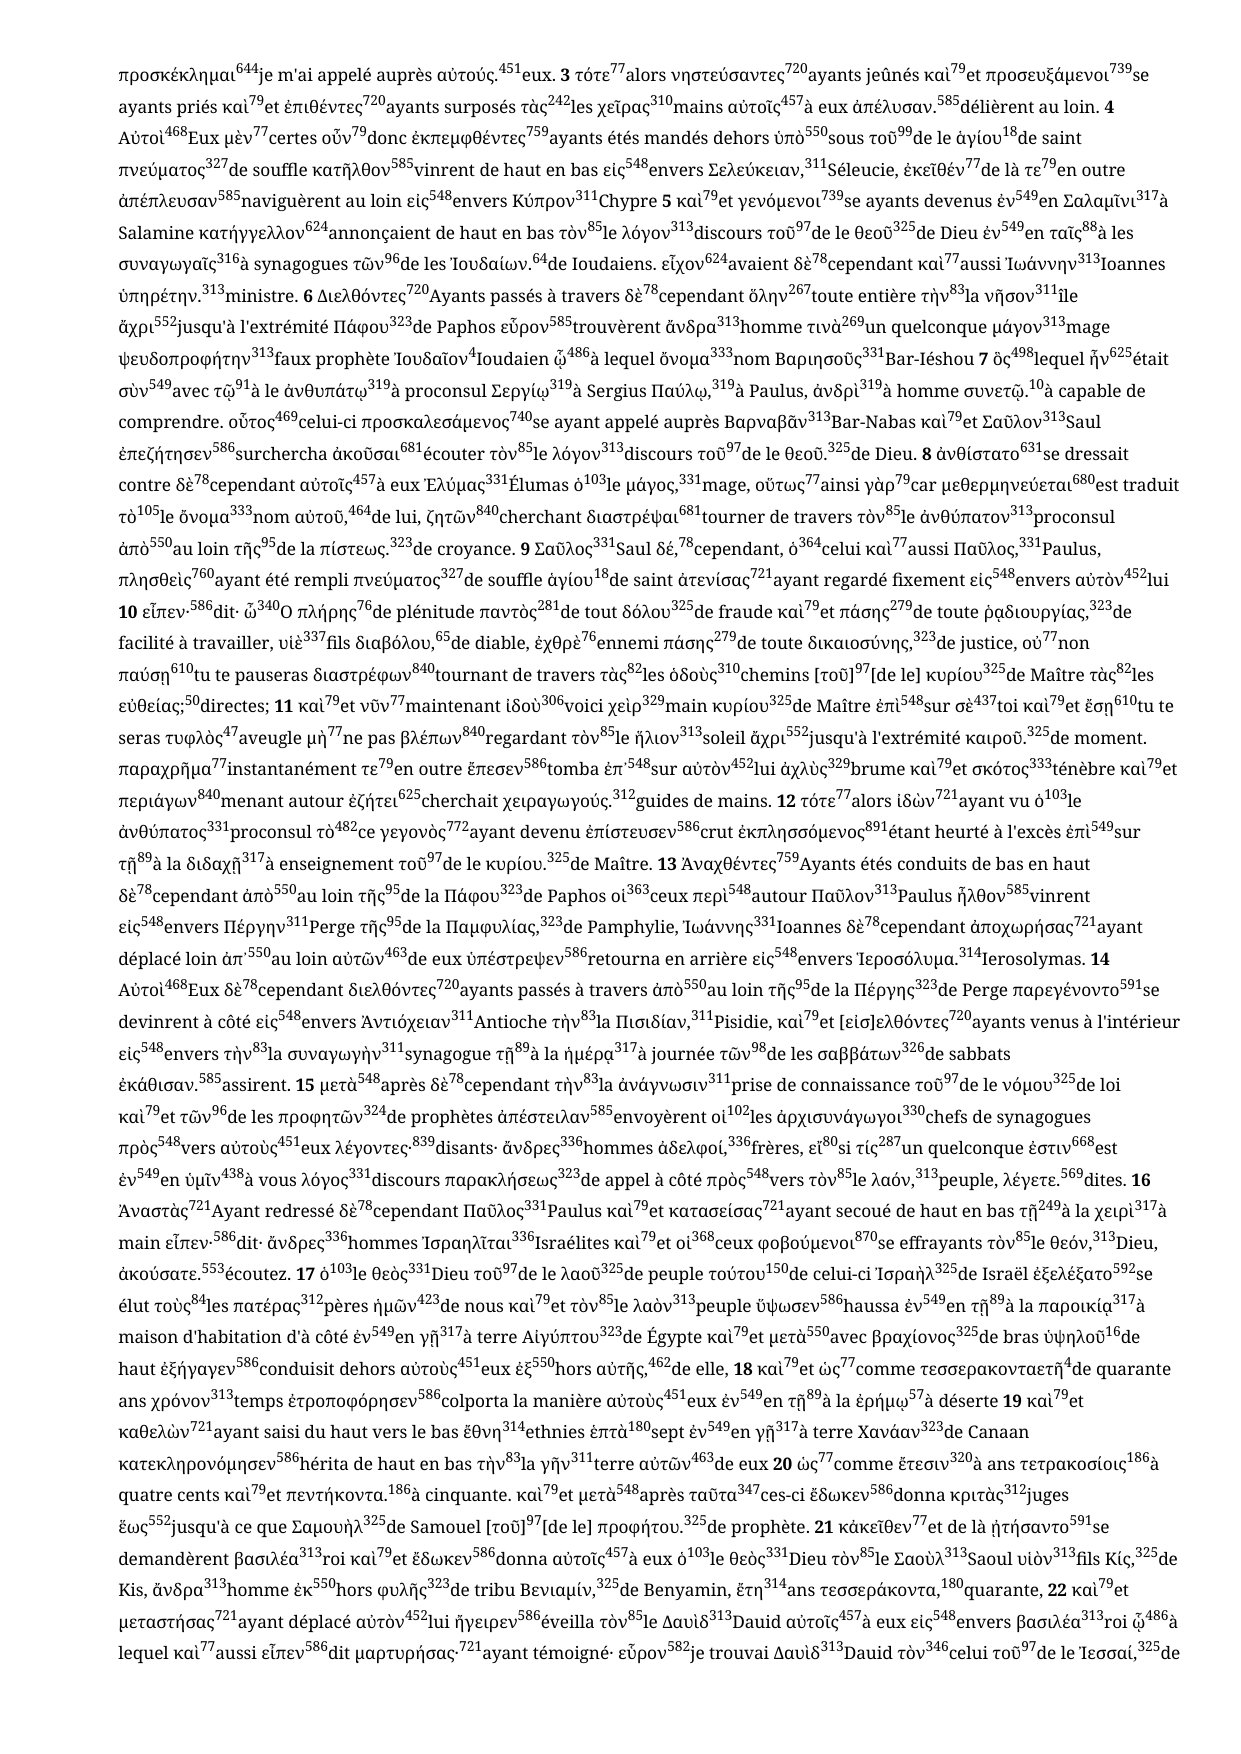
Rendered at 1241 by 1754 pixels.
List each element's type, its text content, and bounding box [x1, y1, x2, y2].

text 1 Ἦσαν624Étaient δὲ78cependant ἐν549en Ἀντιοχείᾳ317à Antioche κατὰ548selon τὴν83la οὖσαν820étante ἐκκλησίαν311église προφῆται330prophètes καὶ79et διδάσκαλοι330enseignants ὅ103le τε79en outre Βαρναβᾶς331Bar-Nabas καὶ79et Συμεὼν331Syméon ὁ498celui καλούμενος891étant appelé Νίγερ331Niger καὶ79et Λούκιος331Loukios ὁ103le Κυρηναῖος,331Cyrénéen, Μαναήν331Manahen τε79en outre Ἡρῴδου325de Hérode τοῦ97de le τετραάρχου325de tétrarque σύντροφος71nourri avec καὶ79et Σαῦλος.331Saul. 2 Λειτουργούντων833de Faisants liturgie δὲ78cependant αὐτῶν463de eux τῷ91à le κυρίῳ319à Maître καὶ79et νηστευόντων833de jeûnants εἶπεν586dit τὸ105le πνεῦμα333souffle τὸ105le ἅγιον·24saint· ἀφορίσατε553délimitez δή340évidemment μοι420à moi τὸν85le Βαρναβᾶν313Bar-Nabas καὶ79et Σαῦλον313Saul εἰς548envers τὸ87le ἔργον315travail ὃ482lequel προσκέκλημαι644je m'ai appelé auprès αὐτούς.451eux. 3 τότε77alors νηστεύσαντες720ayants jeûnés καὶ79et προσευξάμενοι739se ayants priés καὶ79et ἐπιθέντες720ayants surposés τὰς242les χεῖρας310mains αὐτοῖς457à eux ἀπέλυσαν.585délièrent au loin. 4 Αὐτοὶ468Eux μὲν77certes οὖν79donc ἐκπεμφθέντες759ayants étés mandés dehors ὑπὸ550sous τοῦ99de le ἁγίου18de saint πνεύματος327de souffle κατῆλθον585vinrent de haut en bas εἰς548envers Σελεύκειαν,311Séleucie, ἐκεῖθέν77de là τε79en outre ἀπέπλευσαν585naviguèrent au loin εἰς548envers Κύπρον311Chypre 5 καὶ79et γενόμενοι739se ayants devenus ἐν549en Σαλαμῖνι317à Salamine κατήγγελλον624annonçaient de haut en bas τὸν85le λόγον313discours τοῦ97de le θεοῦ325de Dieu ἐν549en ταῖς88à les συναγωγαῖς316à synagogues τῶν96de les Ἰουδαίων.64de Ioudaiens. εἶχον624avaient δὲ78cependant καὶ77aussi Ἰωάννην313Ioannes ὑπηρέτην.313ministre. 6 Διελθόντες720Ayants passés à travers δὲ78cependant ὅλην267toute entière τὴν83la νῆσον311île ἄχρι552jusqu'à l'extrémité Πάφου323de Paphos εὗρον585trouvèrent ἄνδρα313homme τινὰ269un quelconque μάγον313mage ψευδοπροφήτην313faux prophète Ἰουδαῖον4Ioudaien ᾧ486à lequel ὄνομα333nom Βαριησοῦς331Bar-Iéshou 7 ὃς498lequel ἦν625était σὺν549avec τῷ91à le ἀνθυπάτῳ319à proconsul Σεργίῳ319à Sergius Παύλῳ,319à Paulus, ἀνδρὶ319à homme συνετῷ.10à capable de comprendre. οὗτος469celui-ci προσκαλεσάμενος740se ayant appelé auprès Βαρναβᾶν313Bar-Nabas καὶ79et Σαῦλον313Saul ἐπεζήτησεν586surchercha ἀκοῦσαι681écouter τὸν85le λόγον313discours τοῦ97de le θεοῦ.325de Dieu. 8 ἀνθίστατο631se dressait contre δὲ78cependant αὐτοῖς457à eux Ἐλύμας331Élumas ὁ103le μάγος,331mage, οὕτως77ainsi γὰρ79car μεθερμηνεύεται680est traduit τὸ105le ὄνομα333nom αὐτοῦ,464de lui, ζητῶν840cherchant διαστρέψαι681tourner de travers τὸν85le ἀνθύπατον313proconsul ἀπὸ550au loin τῆς95de la πίστεως.323de croyance. 9 Σαῦλος331Saul δέ,78cependant, ὁ364celui καὶ77aussi Παῦλος,331Paulus, πλησθεὶς760ayant été rempli πνεύματος327de souffle ἁγίου18de saint ἀτενίσας721ayant regardé fixement εἰς548envers αὐτὸν452lui 10 εἶπεν·586dit· ὦ340O πλήρης76de plénitude παντὸς281de tout δόλου325de fraude καὶ79et πάσης279de toute ῥᾳδιουργίας,323de facilité à travailler, υἱὲ337fils διαβόλου,65de diable, ἐχθρὲ76ennemi πάσης279de toute δικαιοσύνης,323de justice, οὐ77non παύσῃ610tu te pauseras διαστρέφων840tournant de travers τὰς82les ὁδοὺς310chemins [τοῦ]97[de le] κυρίου325de Maître τὰς82les εὐθείας;50directes; 11 καὶ79et νῦν77maintenant ἰδοὺ306voici χεὶρ329main κυρίου325de Maître ἐπὶ548sur σὲ437toi καὶ79et ἔσῃ610tu te seras τυφλὸς47aveugle μὴ77ne pas βλέπων840regardant τὸν85le ἥλιον313soleil ἄχρι552jusqu'à l'extrémité καιροῦ.325de moment. παραχρῆμα77instantanément τε79en outre ἔπεσεν586tomba ἐπ᾽548sur αὐτὸν452lui ἀχλὺς329brume καὶ79et σκότος333ténèbre καὶ79et περιάγων840menant autour ἐζήτει625cherchait χειραγωγούς.312guides de mains. 12 τότε77alors ἰδὼν721ayant vu ὁ103le ἀνθύπατος331proconsul τὸ482ce γεγονὸς772ayant devenu ἐπίστευσεν586crut ἐκπλησσόμενος891étant heurté à l'excès ἐπὶ549sur τῇ89à la διδαχῇ317à enseignement τοῦ97de le κυρίου.325de Maître. 13 Ἀναχθέντες759Ayants étés conduits de bas en haut δὲ78cependant ἀπὸ550au loin τῆς95de la Πάφου323de Paphos οἱ363ceux περὶ548autour Παῦλον313Paulus ἦλθον585vinrent εἰς548envers Πέργην311Perge τῆς95de la Παμφυλίας,323de Pamphylie, Ἰωάννης331Ioannes δὲ78cependant ἀποχωρήσας721ayant déplacé loin ἀπ᾽550au loin αὐτῶν463de eux ὑπέστρεψεν586retourna en arrière εἰς548envers Ἱεροσόλυμα.314Ierosolymas. 14 Αὐτοὶ468Eux δὲ78cependant διελθόντες720ayants passés à travers ἀπὸ550au loin τῆς95de la Πέργης323de Perge παρεγένοντο591se devinrent à côté εἰς548envers Ἀντιόχειαν311Antioche τὴν83la Πισιδίαν,311Pisidie, καὶ79et [εἰσ]ελθόντες720ayants venus à l'intérieur εἰς548envers τὴν83la συναγωγὴν311synagogue τῇ89à la ἡμέρᾳ317à journée τῶν98de les σαββάτων326de sabbats ἐκάθισαν.585assirent. 15 μετὰ548après δὲ78cependant τὴν83la ἀνάγνωσιν311prise de connaissance τοῦ97de le νόμου325de loi καὶ79et τῶν96de les προφητῶν324de prophètes ἀπέστειλαν585envoyèrent οἱ102les ἀρχισυνάγωγοι330chefs de synagogues πρὸς548vers αὐτοὺς451eux λέγοντες·839disants· ἄνδρες336hommes ἀδελφοί,336frères, εἴ80si τίς287un quelconque ἐστιν668est ἐν549en ὑμῖν438à vous λόγος331discours παρακλήσεως323de appel à côté πρὸς548vers τὸν85le λαόν,313peuple, λέγετε.569dites. 16 Ἀναστὰς721Ayant redressé δὲ78cependant Παῦλος331Paulus καὶ79et κατασείσας721ayant secoué de haut en bas τῇ249à la χειρὶ317à main εἶπεν·586dit· ἄνδρες336hommes Ἰσραηλῖται336Israélites καὶ79et οἱ368ceux φοβούμενοι870se effrayants τὸν85le θεόν,313Dieu, ἀκούσατε.553écoutez. 17 ὁ103le θεὸς331Dieu τοῦ97de le λαοῦ325de peuple τούτου150de celui-ci Ἰσραὴλ325de Israël ἐξελέξατο592se élut τοὺς84les πατέρας312pères ἡμῶν423de nous καὶ79et τὸν85le λαὸν313peuple ὕψωσεν586haussa ἐν549en τῇ89à la παροικίᾳ317à maison d'habitation d'à côté ἐν549en γῇ317à terre Αἰγύπτου323de Égypte καὶ79et μετὰ550avec βραχίονος325de bras ὑψηλοῦ16de haut ἐξήγαγεν586conduisit dehors αὐτοὺς451eux ἐξ550hors αὐτῆς,462de elle, 18 καὶ79et ὡς77comme τεσσερακονταετῆ4de quarante ans χρόνον313temps ἐτροποφόρησεν586colporta la manière αὐτοὺς451eux ἐν549en τῇ89à la ἐρήμῳ57à déserte 19 καὶ79et καθελὼν721ayant saisi du haut vers le bas ἔθνη314ethnies ἑπτὰ180sept ἐν549en γῇ317à terre Χανάαν323de Canaan κατεκληρονόμησεν586hérita de haut en bas τὴν83la γῆν311terre αὐτῶν463de eux 20 ὡς77comme ἔτεσιν320à ans τετρακοσίοις186à quatre cents καὶ79et πεντήκοντα.186à cinquante. καὶ79et μετὰ548après ταῦτα347ces-ci ἔδωκεν586donna κριτὰς312juges ἕως552jusqu'à ce que Σαμουὴλ325de Samouel [τοῦ]97[de le] προφήτου.325de prophète. 21 κἀκεῖθεν77et de là ᾐτήσαντο591se demandèrent βασιλέα313roi καὶ79et ἔδωκεν586donna αὐτοῖς457à eux ὁ103le θεὸς331Dieu τὸν85le Σαοὺλ313Saoul υἱὸν313fils Κίς,325de Kis, ἄνδρα313homme ἐκ550hors φυλῆς323de tribu Βενιαμίν,325de Benyamin, ἔτη314ans τεσσεράκοντα,180quarante, 22 καὶ79et μεταστήσας721ayant déplacé αὐτὸν452lui ἤγειρεν586éveilla τὸν85le Δαυὶδ313Dauid αὐτοῖς457à eux εἰς548envers βασιλέα313roi ᾧ486à lequel καὶ77aussi εἶπεν586dit μαρτυρήσας·721ayant témoigné· εὗρον582je trouvai Δαυὶδ313Dauid τὸν346celui τοῦ97de le Ἰεσσαί,325de Iessai, ἄνδρα313homme κατὰ548selon τὴν83la καρδίαν311coeur μου,424de moi, ὃς498lequel ποιήσει606fera πάντα270tous τὰ86les θελήματά314volontés μου.424de moi. 23 τούτου358de celui-ci ὁ103le θεὸς331Dieu ἀπὸ550au loin τοῦ99de le σπέρματος327de semence κατ᾽548selon ἐπαγγελίαν311promesse ἤγαγεν586conduisit τῷ91à le Ἰσραὴλ319à Israël σωτῆρα313sauveur Ἰησοῦν,313Iésous, 24 προκηρύξαντος716de ayant annoncé d'avance Ἰωάννου325de Ioannes πρὸ550d'avant προσώπου327de face τῆς95de la εἰσόδου323de entrée de chemin αὐτοῦ464de lui βάπτισμα315baptême μετανοίας323de transintelligence παντὶ275à tout τῷ91à le λαῷ319à peuple Ἰσραήλ.325de Israël. 25 ὡς80comme δὲ78cependant ἐπλήρου625faisait plénitude Ἰωάννης331Ioannes τὸν85le δρόμον,313course, ἔλεγεν·625disait· τί399quel ἐμὲ417moi ὑπονοεῖτε665vous soupçonnez εἶναι;689être; οὐκ77non εἰμὶ664je suis ἐγώ·431moi· ἀλλ᾽79mais ἰδοὺ306voici ἔρχεται674se vient μετ᾽548après ἐμὲ417moi οὗ492de lequel οὐκ77non εἰμὶ664je suis ἄξιος47digne τὸ87le ὑπόδημα315soulier τῶν256de les ποδῶν324de pieds λῦσαι.681délier. 26 Ἄνδρες336Hommes ἀδελφοί,336frères, υἱοὶ336fils γένους327de genre Ἀβραὰμ325de Abraam καὶ79et οἱ368ceux ἐν549en ὑμῖν438à vous φοβούμενοι870se effrayants τὸν85le θεόν,313Dieu, ἡμῖν419à nous ὁ103le λόγος331discours τῆς95de la σωτηρίας323de sauvetage ταύτης148de celle-ci ἐξαπεστάλη.600fut envoyé dehors. 27 οἱ363ceux γὰρ79car κατοικοῦντες839établissants maison d'habitation ἐν549en Ἰερουσαλὴμ317à Ierousalem καὶ79et οἱ102les ἄρχοντες330chefs αὐτῶν463de eux τοῦτον346celui-ci ἀγνοήσαντες720ayants méconnus καὶ79et τὰς82les φωνὰς310voix τῶν96de les προφητῶν324de prophètes τὰς477celles κατὰ548selon πᾶν271tout σάββατον315sabbat ἀναγινωσκομένας872étantes prises connaissance κρίναντες720ayants jugés ἐπλήρωσαν,585firent plénitude, 28 καὶ79et μηδεμίαν267ne pas une αἰτίαν311cause θανάτου325de trépas εὑρόντες720ayants trouvés ᾐτήσαντο591se demandèrent Πιλᾶτον313Pilatus ἀναιρεθῆναι683être saisi de bas en haut αὐτόν.452lui. 29 ὡς80comme δὲ78cependant ἐτέλεσαν585achevèrent πάντα270tous τὰ347ces περὶ550autour αὐτοῦ464de lui γεγραμμένα,797ayants étés graphés, καθελόντες720ayants saisis du haut vers le bas ἀπὸ550au loin τοῦ99de le ξύλου327de bois ἔθηκαν585posèrent εἰς548envers μνημεῖον.315mémorial. 30 ὁ103le δὲ78cependant θεὸς331Dieu ἤγειρεν586éveilla αὐτὸν452lui ἐκ550hors νεκρῶν,64de morts, 31 ὃς498lequel ὤφθη600fut vu ἐπὶ548sur ἡμέρας310journées πλείους1plus nombreusement τοῖς351à ceux συναναβᾶσιν712à ayants montés avec αὐτῷ458à lui ἀπὸ550au loin τῆς95de la Γαλιλαίας323de Galilée εἰς548envers Ἰερουσαλήμ,311Ierousalem, οἵτινες497lesquels des quelconques [νῦν]77[maintenant] εἰσιν667sont μάρτυρες330témoins αὐτοῦ464de lui πρὸς548vers τὸν85le λαόν.313peuple. 32 Καὶ79Et ἡμεῖς430nous ὑμᾶς436vous εὐαγγελιζόμεθα669nous nous évangélisons τὴν83la πρὸς548vers τοὺς84les πατέρας312pères ἐπαγγελίαν311promesse γενομένην,724se ayante devenue, 33 ὅτι80en ce que ταύτην344celle-ci ὁ103le θεὸς331Dieu ἐκπεπλήρωκεν642a fait plénitude à l'excès τοῖς92à les τέκνοις320à enfants ἡμῶν423de nous ἀναστήσας721ayant redressé Ἰησοῦν313Iésous ὡς80comme καὶ77aussi ἐν549en τῷ91à le ψαλμῷ319à psaume γέγραπται654a été graphé τῷ91à le δευτέρῳ·207à deuxième· υἱός331fils μου424de moi εἶ666tu es σύ,448toi, ἐγὼ431moi σήμερον77aujourd'hui γεγέννηκά638j'ai engendré σε.437toi. 34 ὅτι80en ce que δὲ78cependant ἀνέστησεν586redressa αὐτὸν452lui ἐκ550hors νεκρῶν64de morts μηκέτι77ne pas plus μέλλοντα822imminant ὑποστρέφειν689retourner en arrière εἰς548envers διαφθοράν,311corruption à travers, οὕτως77ainsi εἴρηκεν642a dit ὅτι80en ce que δώσω602je donnerai ὑμῖν438à vous τὰ86les ὅσια54sacrés Δαυὶδ325de Dauid τὰ86les πιστά.54croyables. 35 διότι80parce que καὶ77aussi ἐν549en ἑτέρῳ378à autre-différent λέγει·668dit· οὐ77non δώσεις604tu donneras τὸν85le ὅσιόν53sacré σου442de toi ἰδεῖν681voir διαφθοράν.311corruption à travers. 36 Δαυὶδ331Dauid μὲν79certes γὰρ79car ἰδίᾳ119à en propre γενεᾷ317à génération ὑπηρετήσας721ayant administré τῇ89à la τοῦ97de le θεοῦ325de Dieu βουλῇ317à dessein ἐκοιμήθη600fut mis au coucher καὶ79et προσετέθη600fut apposé πρὸς548vers τοὺς84les πατέρας312pères αὐτοῦ464de lui καὶ79et εἶδεν586vit διαφθοράν·311corruption à travers· 37 ὃν480lequel δὲ78cependant ὁ103le θεὸς331Dieu ἤγειρεν,586éveilla, οὐκ77non εἶδεν586vit διαφθοράν.311corruption à travers. 38 γνωστὸν49connu οὖν79donc ἔστω572soit ὑμῖν,438à vous, ἄνδρες336hommes ἀδελφοί,336frères, ὅτι80en ce que διὰ550par τούτου358de celui-ci ὑμῖν438à vous ἄφεσις329abandon ἁμαρτιῶν322de fautes καταγγέλλεται,680est annoncé de haut en bas, [καὶ]79[et] ἀπὸ550au loin πάντων385de tous ὧν493de lesquels οὐκ77non ἠδυνήθητε597vous fûtes pu ἐν549en νόμῳ319à loi Μωϋσέως325de Môusês δικαιωθῆναι,683être justifié, 39 ἐν549en τούτῳ352à celui-ci πᾶς390tout ὁ364celui πιστεύων840croyant δικαιοῦται.680est justifié. 40 βλέπετε569regardez οὖν79donc μὴ80ne pas ἐπέλθῃ899que vienne sur τὸ366ce εἰρημένον815ayant été dit ἐν549en τοῖς90à les προφήταις·318à prophètes· 41 ἴδετε,553voyez, οἱ102les καταφρονηταί,330mépriseurs, καὶ79et θαυμάσατε553étonnez καὶ79et ἀφανίσθητε,562soyez faits disparaître, ὅτι80en ce que ἔργον315travail ἐργάζομαι670je me mets au travail ἐγὼ431moi ἐν549en ταῖς88à les ἡμέραις316à journées ὑμῶν,441de vous, ἔργον315travail ὃ482lequel οὐ77non μὴ77ne pas πιστεύσητε896que vous croyiez ἐάν80si le cas échéant τις390un quelconque ἐκδιηγῆται927que se décrive ὑμῖν.438à vous. 42 Ἐξιόντων833de Allants dehors δὲ78cependant αὐτῶν463de eux παρεκάλουν624appelaient à côté εἰς548envers τὸ87le μεταξὺ77entre σάββατον315sabbat λαληθῆναι683être bavardé αὐτοῖς457à eux τὰ86les ῥήματα314oraux ταῦτα.139ces-ci. 43 λυθείσης752de ayante étée déliée δὲ78cependant τῆς95de la συναγωγῆς323de synagogue ἠκολούθησαν585suivirent πολλοὶ389nombreux τῶν96de les Ἰουδαίων64de Ioudaiens καὶ79et τῶν96de les σεβομένων860de se vénérants προσηλύτων324de prosélytes τῷ91à le Παύλῳ319à Paulus καὶ79et τῷ91à le Βαρναβᾷ,319à Bar-Nabas, οἵτινες497lesquels des quelconques προσλαλοῦντες839bavardants auprès αὐτοῖς457à eux ἔπειθον624persuadaient αὐτοὺς451eux προσμένειν689rester auprès τῇ89à la χάριτι317à grâce τοῦ97de le θεοῦ.325de Dieu. 44 Τῷ93à Le δὲ78cependant ἐρχομένῳ857à se venant σαββάτῳ321à sabbat σχεδὸν77presque πᾶσα285toute ἡ101la πόλις329cité συνήχθη600fut mené ensemble ἀκοῦσαι681écouter τὸν85le λόγον313discours τοῦ97de le κυρίου.325de Maître. 45 ἰδόντες720ayants vus δὲ78cependant οἱ102les Ἰουδαῖοι70Ioudaiens τοὺς84les ὄχλους312foules ἐπλήσθησαν599furent rempli ζήλου325de zèle καὶ79et ἀντέλεγον624contredisaient τοῖς353à ces ὑπὸ550sous Παύλου325de Paulus λαλουμένοις881à étants bavardés βλασφημοῦντες.839blasphémants. 46 παρρησιασάμενοί739se ayants oralisés franchement τε79en outre ὁ103le Παῦλος331Paulus καὶ79et ὁ103le Βαρναβᾶς331Bar-Nabas εἶπαν·585dirent· ὑμῖν438à vous ἦν625était ἀναγκαῖον49nécessaire πρῶτον77premièrement λαληθῆναι683être bavardé τὸν85le λόγον313discours τοῦ97de le θεοῦ·325de Dieu· ἐπειδὴ80parce que donc ἀπωθεῖσθε671vous vous poussez au loin αὐτὸν452lui καὶ79et οὐκ77non ἀξίους52dignes κρίνετε665vous jugez ἑαυτοὺς515vous-mêmes τῆς95de la αἰωνίου14de éternelle ζωῆς,323de vie, ἰδοὺ306voici στρεφόμεθα675nous sommes tournés εἰς548envers τὰ86les ἔθνη.314ethnies. 47 οὕτως77ainsi γὰρ79car ἐντέταλται648s'a commandé ἡμῖν419à nous ὁ103le κύριος·331Maître· τέθεικά638j'ai posé σε437toi εἰς548envers φῶς315lumière ἐθνῶν326de ethnies τοῦ360de ce εἶναί689être σε437toi εἰς548envers σωτηρίαν311sauvetage ἕως552jusqu'à ce que ἐσχάτου67de dernier τῆς95de la γῆς.323de terre. 48 Ἀκούοντα841Écoutants δὲ78cependant τὰ104les ἔθνη332ethnies ἔχαιρον624étaient de joie καὶ79et ἐδόξαζον624glorifiaient τὸν85le λόγον313discours τοῦ97de le κυρίου325de Maître καὶ79et ἐπίστευσαν585crurent ὅσοι497autant lesquels ἦσαν624étaient τεταγμένοι812ayants étés ordonnancés εἰς548envers ζωὴν311vie αἰώνιον·2éternelle· 49 διεφέρετο636était différé δὲ78cependant ὁ103le λόγος331discours τοῦ97de le κυρίου325de Maître δι᾽550par ὅλης279de toute entière τῆς95de la χώρας.323de région. 50 οἱ102les δὲ78cependant Ἰουδαῖοι70Ioudaiens παρώτρυναν585remuèrent à côté τὰς82les σεβομένας846se vénérantes γυναῖκας310femmes τὰς82les εὐσχήμονας1élégantes καὶ79et τοὺς84les πρώτους52premiers τῆς95de la πόλεως323de cité καὶ79et ἐπήγειραν585éveillèrent au dessus διωγμὸν313poursuite ἐπὶ548sur τὸν85le Παῦλον313Paulus καὶ79et Βαρναβᾶν313Bar-Nabas καὶ79et ἐξέβαλον585éjectèrent αὐτοὺς451eux ἀπὸ550au loin τῶν98de les ὁρίων326de frontières αὐτῶν.463de eux. 51 οἱ468ceux δὲ78cependant ἐκτιναξάμενοι739se ayants secoués dehors τὸν85le κονιορτὸν313poussière τῶν96de les ποδῶν324de pieds ἐπ᾽548sur αὐτοὺς451eux ἦλθον585vinrent εἰς548envers Ἰκόνιον,315Iconium, 52 οἵ102les τε79en outre μαθηταὶ330disciples ἐπληροῦντο635étaient fait plénitude χαρᾶς323de joie καὶ79et πνεύματος327de souffle ἁγίου.18de saint. [118, 59, 1181, 1665]
